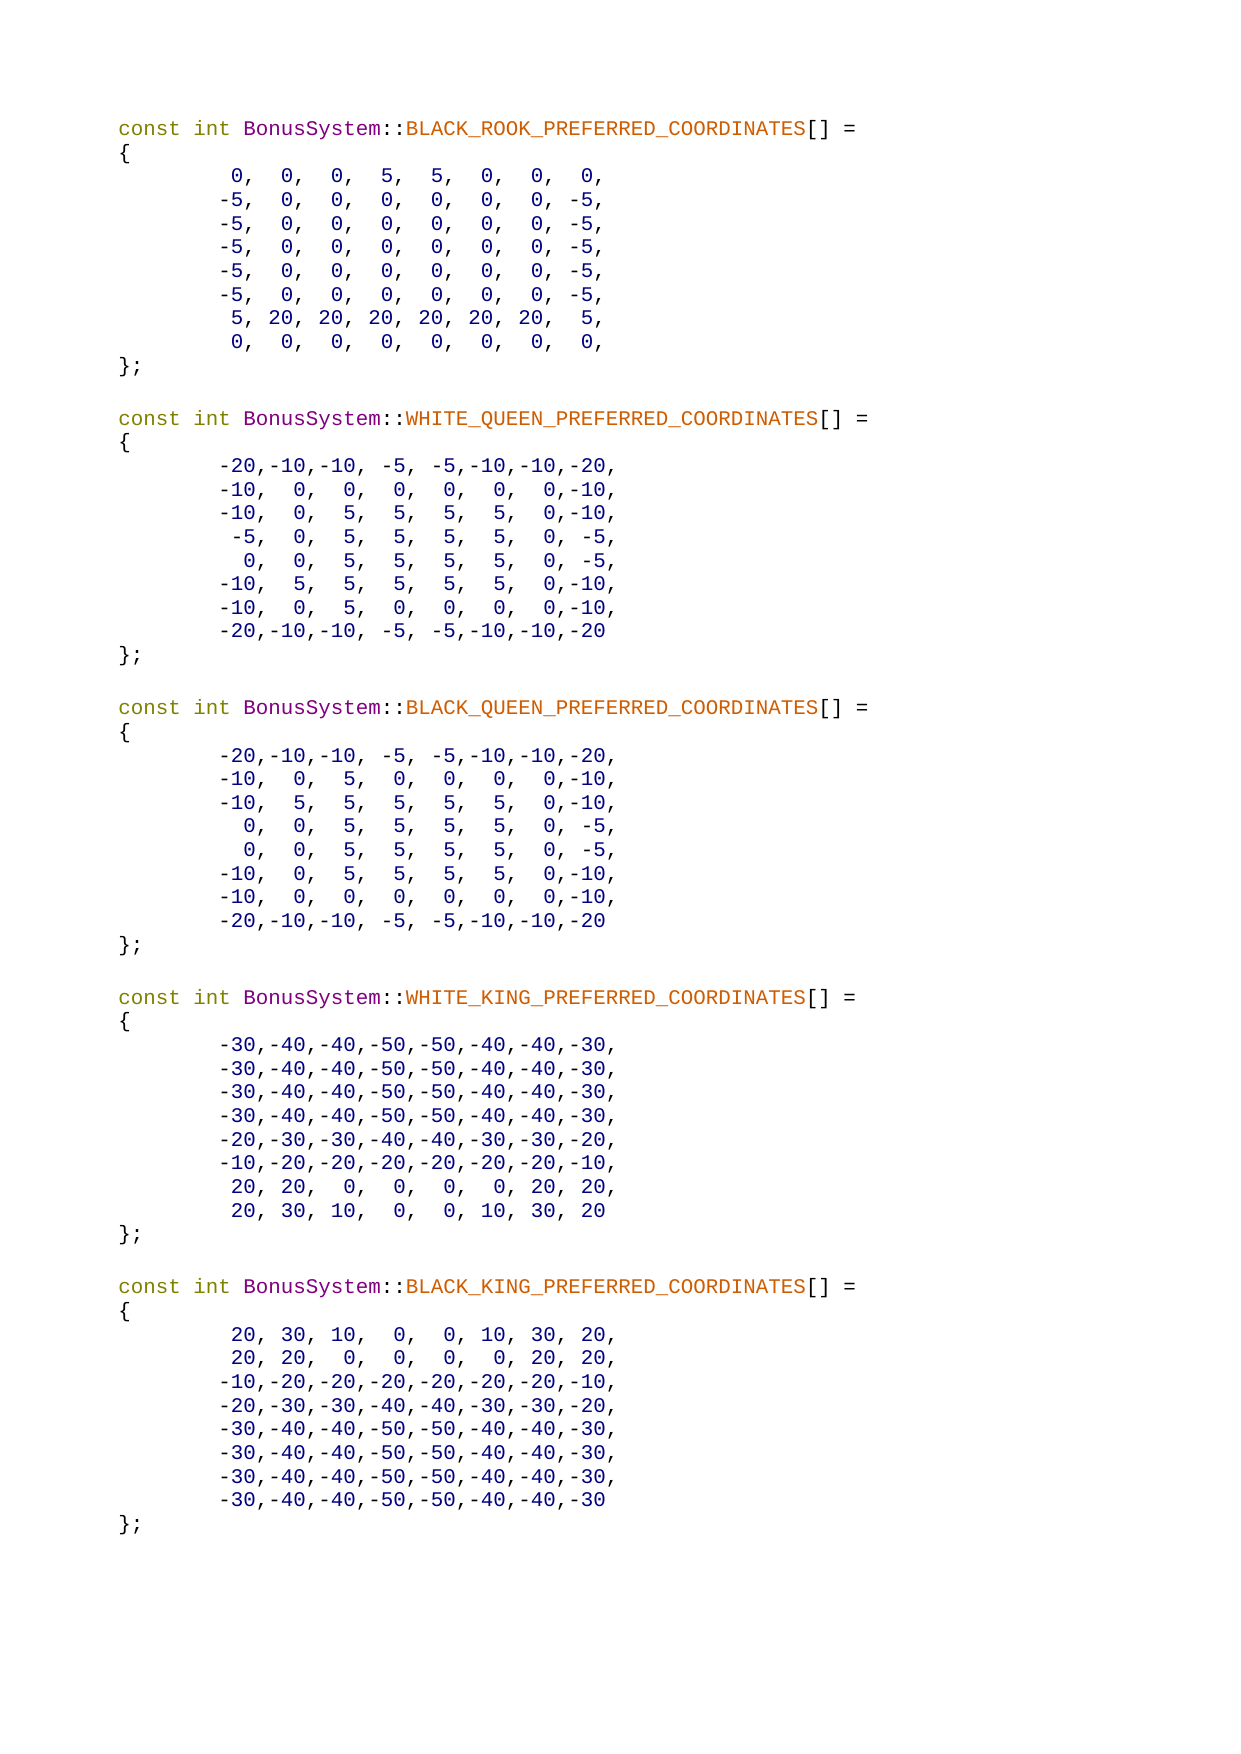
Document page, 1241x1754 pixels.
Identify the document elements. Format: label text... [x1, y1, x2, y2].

text -10, 5, 5, 5, 5, 5, 0,-10, [118, 573, 1122, 597]
text 0, 0, 5, 5, 5, 5, 0, -5, [118, 549, 1122, 573]
text { [118, 1011, 1122, 1034]
text -30,-40,-40,-50,-50,-40,-40,-30, [118, 1034, 1122, 1058]
text -20,-30,-30,-40,-40,-30,-30,-20, [118, 1395, 1122, 1418]
text -20,-30,-30,-40,-40,-30,-30,-20, [118, 1129, 1122, 1152]
text 20, 30, 10, 0, 0, 10, 30, 20 [118, 1200, 1122, 1223]
text -30,-40,-40,-50,-50,-40,-40,-30, [118, 1442, 1122, 1466]
text -5, 0, 0, 0, 0, 0, 0, -5, [118, 213, 1122, 236]
text -10, 0, 0, 0, 0, 0, 0,-10, [118, 479, 1122, 502]
text 0, 0, 5, 5, 5, 5, 0, -5, [118, 816, 1122, 839]
text 5, 20, 20, 20, 20, 20, 20, 5, [118, 307, 1122, 331]
text -10, 5, 5, 5, 5, 5, 0,-10, [118, 792, 1122, 816]
text -10,-20,-20,-20,-20,-20,-20,-10, [118, 1371, 1122, 1395]
text -10, 0, 0, 0, 0, 0, 0,-10, [118, 886, 1122, 910]
text const int BonusSystem::BLACK_QUEEN_PREFERRED_COORDINATES[] = [118, 697, 1122, 721]
text -10, 0, 5, 0, 0, 0, 0,-10, [118, 597, 1122, 621]
text 0, 0, 0, 5, 5, 0, 0, 0, [118, 165, 1122, 189]
text -30,-40,-40,-50,-50,-40,-40,-30, [118, 1466, 1122, 1489]
text const int BonusSystem::WHITE_QUEEN_PREFERRED_COORDINATES[] = [118, 408, 1122, 431]
text 20, 20, 0, 0, 0, 0, 20, 20, [118, 1176, 1122, 1200]
text { [118, 142, 1122, 165]
text -5, 0, 0, 0, 0, 0, 0, -5, [118, 236, 1122, 260]
text { [118, 721, 1122, 744]
text -30,-40,-40,-50,-50,-40,-40,-30, [118, 1105, 1122, 1129]
text -20,-10,-10, -5, -5,-10,-10,-20, [118, 744, 1122, 768]
text -5, 0, 0, 0, 0, 0, 0, -5, [118, 284, 1122, 307]
text 0, 0, 0, 0, 0, 0, 0, 0, [118, 331, 1122, 354]
text -10, 0, 5, 0, 0, 0, 0,-10, [118, 768, 1122, 792]
text -10, 0, 5, 5, 5, 5, 0,-10, [118, 863, 1122, 886]
text }; [118, 644, 1122, 668]
text -20,-10,-10, -5, -5,-10,-10,-20, [118, 455, 1122, 479]
text 0, 0, 5, 5, 5, 5, 0, -5, [118, 839, 1122, 863]
text -5, 0, 5, 5, 5, 5, 0, -5, [118, 526, 1122, 549]
text -5, 0, 0, 0, 0, 0, 0, -5, [118, 260, 1122, 284]
text -5, 0, 0, 0, 0, 0, 0, -5, [118, 189, 1122, 213]
text -20,-10,-10, -5, -5,-10,-10,-20 [118, 621, 1122, 644]
text -30,-40,-40,-50,-50,-40,-40,-30, [118, 1418, 1122, 1442]
text }; [118, 1223, 1122, 1247]
text }; [118, 934, 1122, 957]
text { [118, 1300, 1122, 1324]
text -30,-40,-40,-50,-50,-40,-40,-30 [118, 1489, 1122, 1513]
text -20,-10,-10, -5, -5,-10,-10,-20 [118, 910, 1122, 934]
text 20, 20, 0, 0, 0, 0, 20, 20, [118, 1347, 1122, 1371]
text const int BonusSystem::WHITE_KING_PREFERRED_COORDINATES[] = [118, 987, 1122, 1011]
text -30,-40,-40,-50,-50,-40,-40,-30, [118, 1058, 1122, 1081]
text const int BonusSystem::BLACK_ROOK_PREFERRED_COORDINATES[] = [118, 118, 1122, 142]
text -30,-40,-40,-50,-50,-40,-40,-30, [118, 1081, 1122, 1105]
text }; [118, 1513, 1122, 1537]
text const int BonusSystem::BLACK_KING_PREFERRED_COORDINATES[] = [118, 1276, 1122, 1300]
text -10, 0, 5, 5, 5, 5, 0,-10, [118, 502, 1122, 526]
text { [118, 431, 1122, 455]
text }; [118, 354, 1122, 378]
text -10,-20,-20,-20,-20,-20,-20,-10, [118, 1152, 1122, 1176]
text 20, 30, 10, 0, 0, 10, 30, 20, [118, 1324, 1122, 1347]
